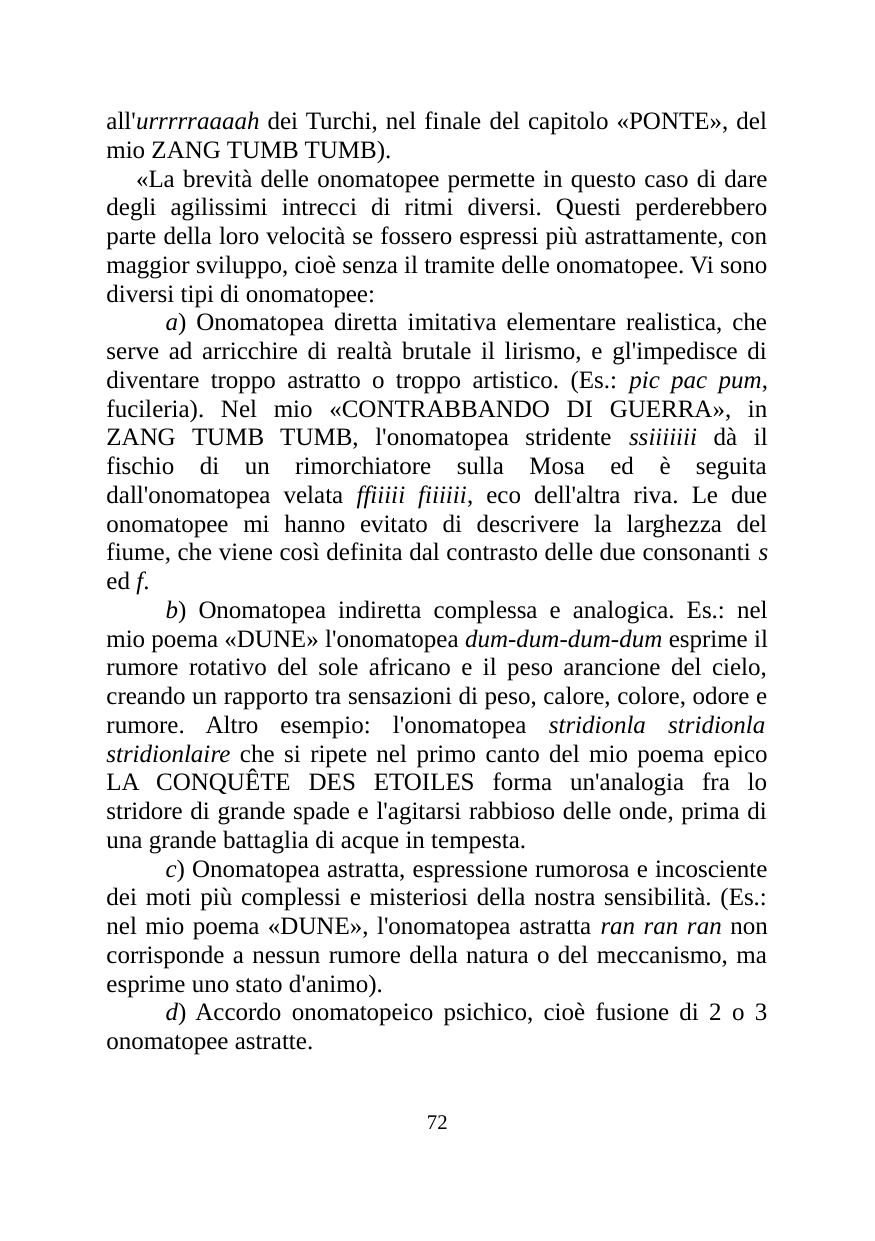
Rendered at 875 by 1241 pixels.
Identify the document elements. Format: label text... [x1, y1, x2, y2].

text all'urrrrraaaah dei Turchi, nel finale del capitolo «PONTE», del mio ZANG TUMB TUMB). [106, 106, 768, 164]
text a) Onomatopea diretta imitativa elementare realistica, che serve ad arricchire di realtà brutale il lirismo, e gl'impedisce di diventare troppo astratto o troppo artistico. (Es.: pic pac pum, fucileria). Nel mio «CONTRABBANDO DI GUERRA», in ZANG TUMB TUMB, l'onomatopea stridente ssiiiiiii dà il fischio di un rimorchiatore sulla Mosa ed è seguita dall'onomatopea velata ffiiiii fiiiiii, eco dell'altra riva. Le due onomatopee mi hanno evitato di descrivere la larghezza del fiume, che viene così definita dal contrasto delle due consonanti s ed f. [106, 307, 768, 595]
text b) Onomatopea indiretta complessa e analogica. Es.: nel mio poema «DUNE» l'onomatopea dum-dum-dum-dum esprime il rumore rotativo del sole africano e il peso arancione del cielo, creando un rapporto tra sensazioni di peso, calore, colore, odore e rumore. Altro esempio: l'onomatopea stridionla stridionla stridionlaire che si ripete nel primo canto del mio poema epico LA CONQUÊTE DES ETOILES forma un'analogia fra lo stridore di grande spade e l'agitarsi rabbioso delle onde, prima di una grande battaglia di acque in tempesta. [106, 595, 768, 854]
text d) Accordo onomatopeico psichico, cioè fusione di 2 o 3 onomatopee astratte. [106, 997, 768, 1055]
text «La brevità delle onomatopee permette in questo caso di dare degli agilissimi intrecci di ritmi diversi. Questi perderebbero parte della loro velocità se fossero espressi più astrattamente, con maggior sviluppo, cioè senza il tramite delle onomatopee. Vi sono diversi tipi di onomatopee: [106, 164, 768, 307]
text c) Onomatopea astratta, espressione rumorosa e incosciente dei moti più complessi e misteriosi della nostra sensibilità. (Es.: nel mio poema «DUNE», l'onomatopea astratta ran ran ran non corrisponde a nessun rumore della natura o del meccanismo, ma esprime uno stato d'animo). [106, 854, 768, 997]
